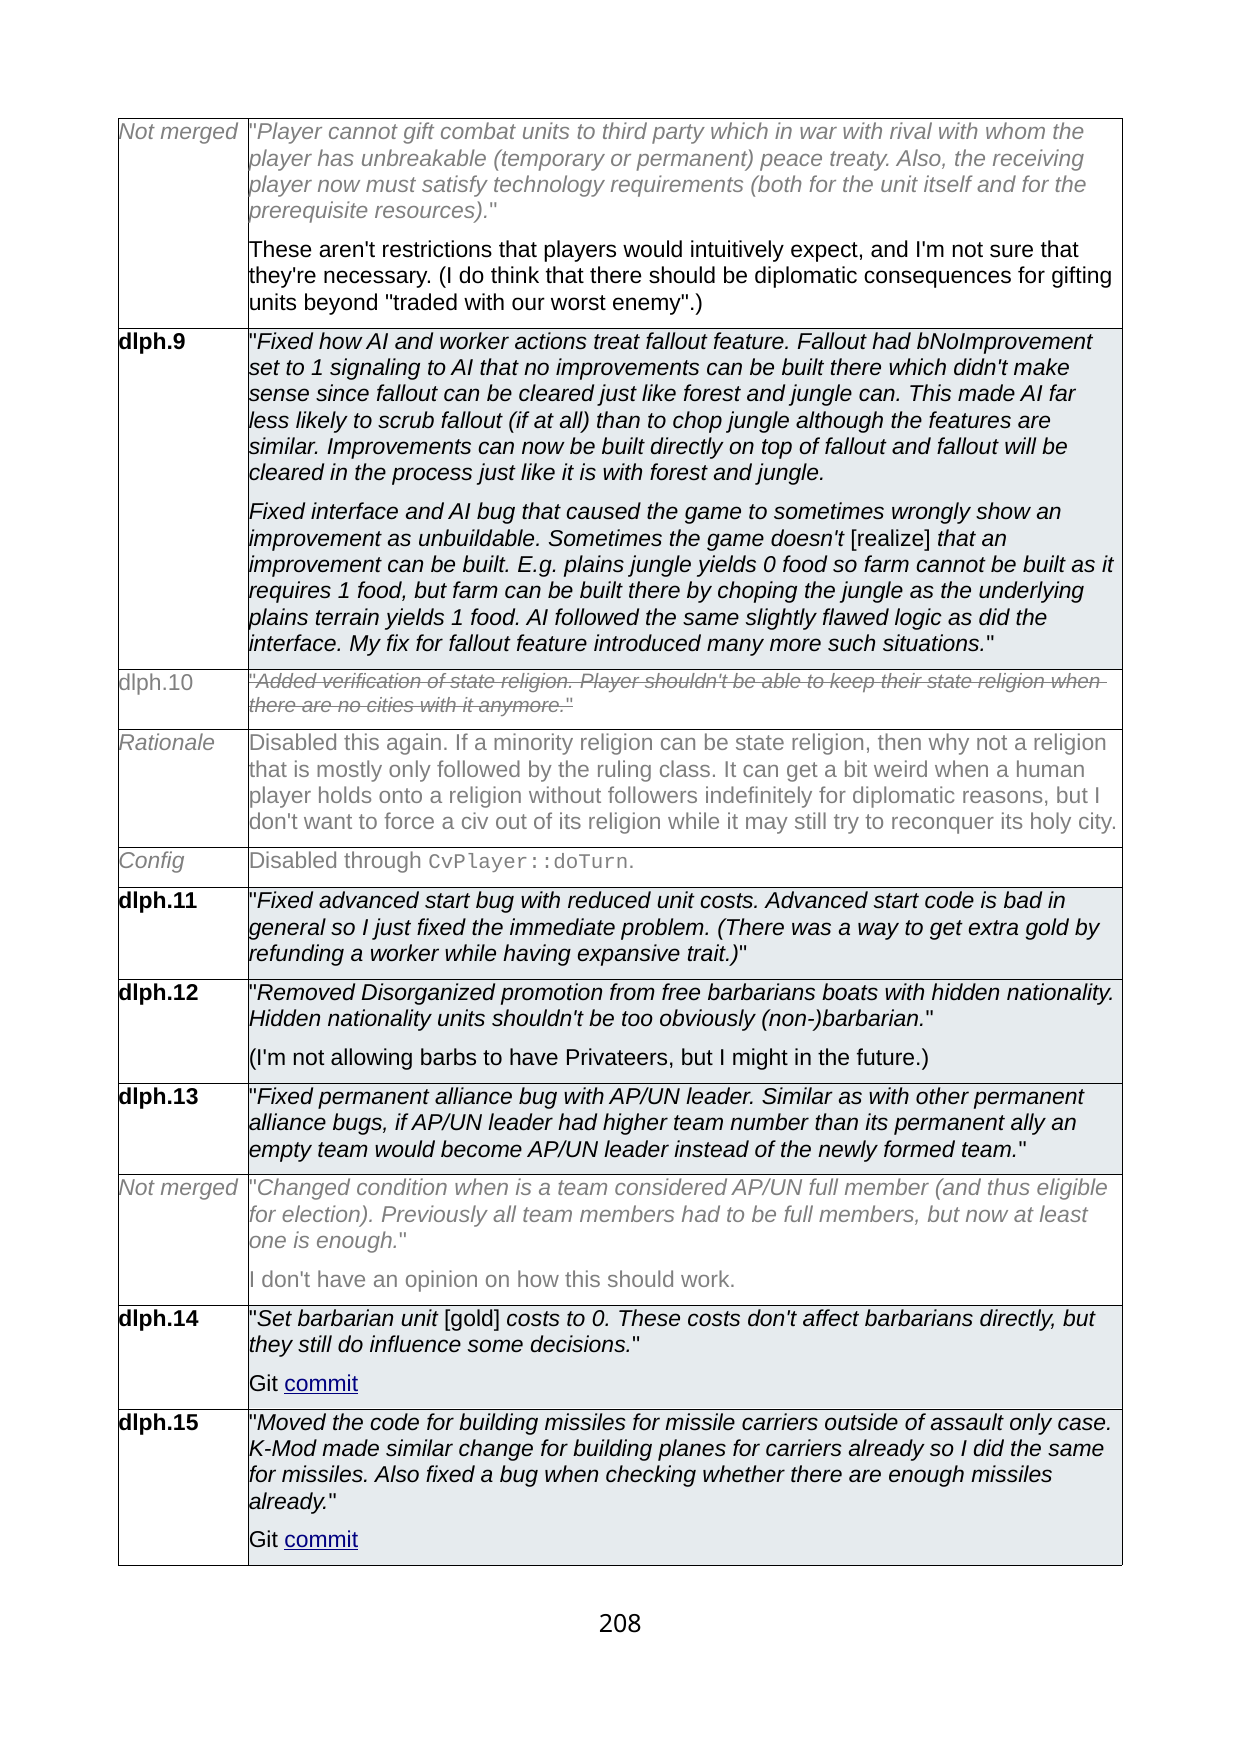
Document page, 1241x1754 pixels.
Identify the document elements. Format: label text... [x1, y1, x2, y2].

table_cell dlph.15 [119, 1410, 248, 1565]
table_cell "Fixed permanent alliance bug with AP/UN leader. Similar as with other permanent alliance bugs, if AP/UN leader had higher team number than its permanent ally an empty team would become AP/UN leader instead of the newly formed team." [249, 1084, 1122, 1174]
table_cell Rationale [119, 730, 248, 847]
table_cell "Fixed advanced start bug with reduced unit costs. Advanced start code is bad in general so I just fixed the immediate problem. (There was a way to get extra gold by refunding a worker while having expansive trait.)" [249, 888, 1122, 979]
table_cell dlph.12 [119, 980, 248, 1083]
table_cell "Removed Disorganized promotion from free barbarians boats with hidden nationality. Hidden nationality units shouldn't be too obviously (non-)barbarian." (I'm not allowing barbs to have Privateers, but I might in the future.) [249, 980, 1122, 1083]
table_cell dlph.14 [119, 1306, 248, 1408]
table_cell dlph.11 [119, 888, 248, 979]
table_cell "Moved the code for building missiles for missile carriers outside of assault only case. K-Mod made similar change for building planes for carriers already so I did the same for missiles. Also fixed a bug when checking whether there are enough missiles already." Git commit [249, 1410, 1122, 1565]
table_cell dlph.10 [119, 670, 248, 729]
table_cell "Player cannot gift combat units to third party which in war with rival with whom the player has unbreakable (temporary or permanent) peace treaty. Also, the receiving player now must satisfy technology requirements (both for the unit itself and for the prerequisite resources)." These aren't restrictions that players would intuitively expect, and I'm not sure that they're necessary. (I do think that there should be diplomatic consequences for gifting units beyond "traded with our worst enemy".) [249, 119, 1122, 327]
table_cell dlph.13 [119, 1084, 248, 1174]
table_cell Config [119, 848, 248, 887]
table_cell "Fixed how AI and worker actions treat fallout feature. Fallout had bNoImprovement set to 1 signaling to AI that no improvements can be built there which didn't make sense since fallout can be cleared just like forest and jungle can. This made AI far less likely to scrub fallout (if at all) than to chop jungle although the features are similar. Improvements can now be built directly on top of fallout and fallout will be cleared in the process just like it is with forest and jungle. Fixed interface and AI bug that caused the game to sometimes wrongly show an improvement as unbuildable. Sometimes the game doesn't [realize] that an improvement can be built. E.g. plains jungle yields 0 food so farm cannot be built as it requires 1 food, but farm can be built there by choping the jungle as the underlying plains terrain yields 1 food. AI followed the same slightly flawed logic as did the interface. My fix for fallout feature introduced many more such situations." [249, 329, 1122, 669]
table_cell Not merged [119, 119, 248, 327]
table_cell dlph.9 [119, 329, 248, 669]
table_cell "Changed condition when is a team considered AP/UN full member (and thus eligible for election). Previously all team members had to be full members, but now at least one is enough." I don't have an opinion on how this should work. [249, 1175, 1122, 1304]
table_cell "Added verification of state religion. Player shouldn't be able to keep their state religion when there are no cities with it anymore." [249, 670, 1122, 729]
table_cell "Set barbarian unit [gold] costs to 0. These costs don't affect barbarians directly, but they still do influence some decisions." Git commit [249, 1306, 1122, 1408]
table_cell Disabled this again. If a minority religion can be state religion, then why not a religion that is mostly only followed by the ruling class. It can get a bit weird when a human player holds onto a religion without followers indefinitely for diplomatic reasons, but I don't want to force a civ out of its religion while it may still try to reconquer its holy city. [249, 730, 1122, 847]
table_cell Disabled through CvPlayer::doTurn. [249, 848, 1122, 887]
table_cell Not merged [119, 1175, 248, 1304]
